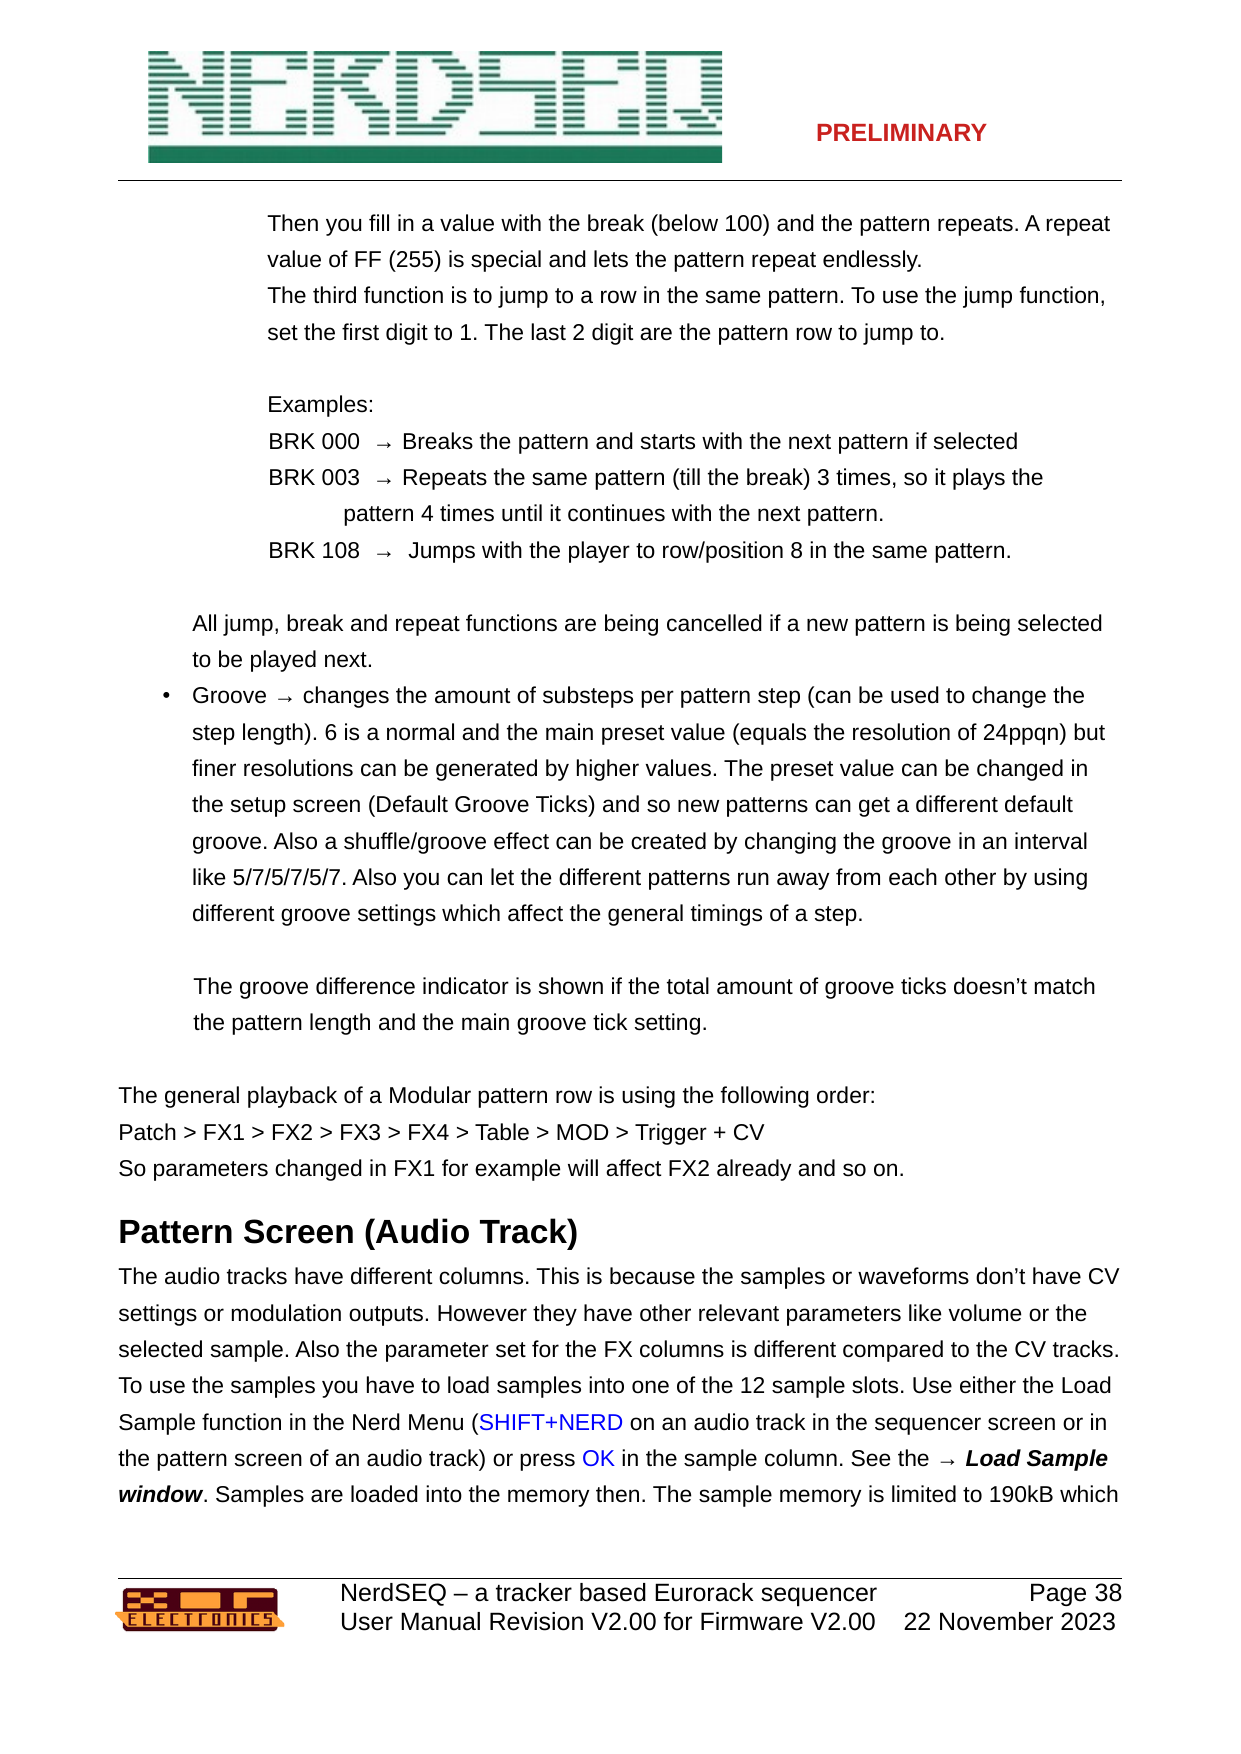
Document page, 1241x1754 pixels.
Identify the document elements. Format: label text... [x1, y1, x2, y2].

list The third function is to jump to a row in the same pattern. To use the jump function, set the first digit to 1. The last 2 digit are the pattern row to jump to. [229, 282, 1122, 345]
text The audio tracks have different columns. This is because the samples or waveforms don’t have CV settings or modulation outputs. However they have other relevant parameters like volume or the selected sample. Also the parameter set for the FX columns is different compared to the CV tracks. [118, 1263, 1122, 1362]
text BRK 000 → Breaks the pattern and starts with the next pattern if selected [192, 428, 1122, 454]
text Patch > FX1 > FX2 > FX3 > FX4 > Table > MOD > Trigger + CV [118, 1118, 1122, 1145]
text All jump, break and repeat functions are being cancelled if a new pattern is being selected to be played next. [192, 609, 1122, 672]
list Examples: [229, 391, 1122, 418]
text BRK 108 → Jumps with the player to row/position 8 in the same pattern. [266, 537, 1122, 563]
picture [148, 51, 723, 163]
text The groove difference indicator is shown if the total amount of groove ticks doesn’t match the pattern length and the main groove tick setting. [118, 973, 1122, 1036]
text So parameters changed in FX1 for example will affect FX2 already and so on. [118, 1155, 1122, 1181]
list Groove → changes the amount of substeps per pattern step (can be used to change the step length). 6 is a normal and the main preset value (equals the resolution of 24ppqn) but finer resolutions can be generated by higher values. The preset value can be changed in the setup screen (Default Groove Ticks) and so new patterns can get a different default groove. Also a shuffle/groove effect can be created by changing the groove in an interval like 5/7/5/7/5/7. Also you can let the different patterns run away from each other by using different groove settings which affect the general timings of a step. [162, 682, 1122, 927]
list Then you fill in a value with the break (below 100) and the pattern repeats. A repeat value of FF (255) is special and lets the pattern repeat endlessly. [229, 209, 1122, 272]
subtitle Pattern Screen (Audio Track) [118, 1212, 1122, 1251]
text BRK 003 → Repeats the same pattern (till the break) 3 times, so it plays the pattern 4 times until it continues with the next pattern. [192, 464, 1122, 527]
picture [115, 1584, 285, 1634]
text To use the samples you have to load samples into one of the 12 sample slots. Use either the Load Sample function in the Nerd Menu (SHIFT+NERD on an audio track in the sequencer screen or in the pattern screen of an audio track) or press OK in the sample column. See the → Load Sample window. Samples are loaded into the memory then. The sample memory is limited to 190kB which [118, 1372, 1122, 1508]
text The general playback of a Modular pattern row is using the following order: [118, 1082, 1122, 1108]
